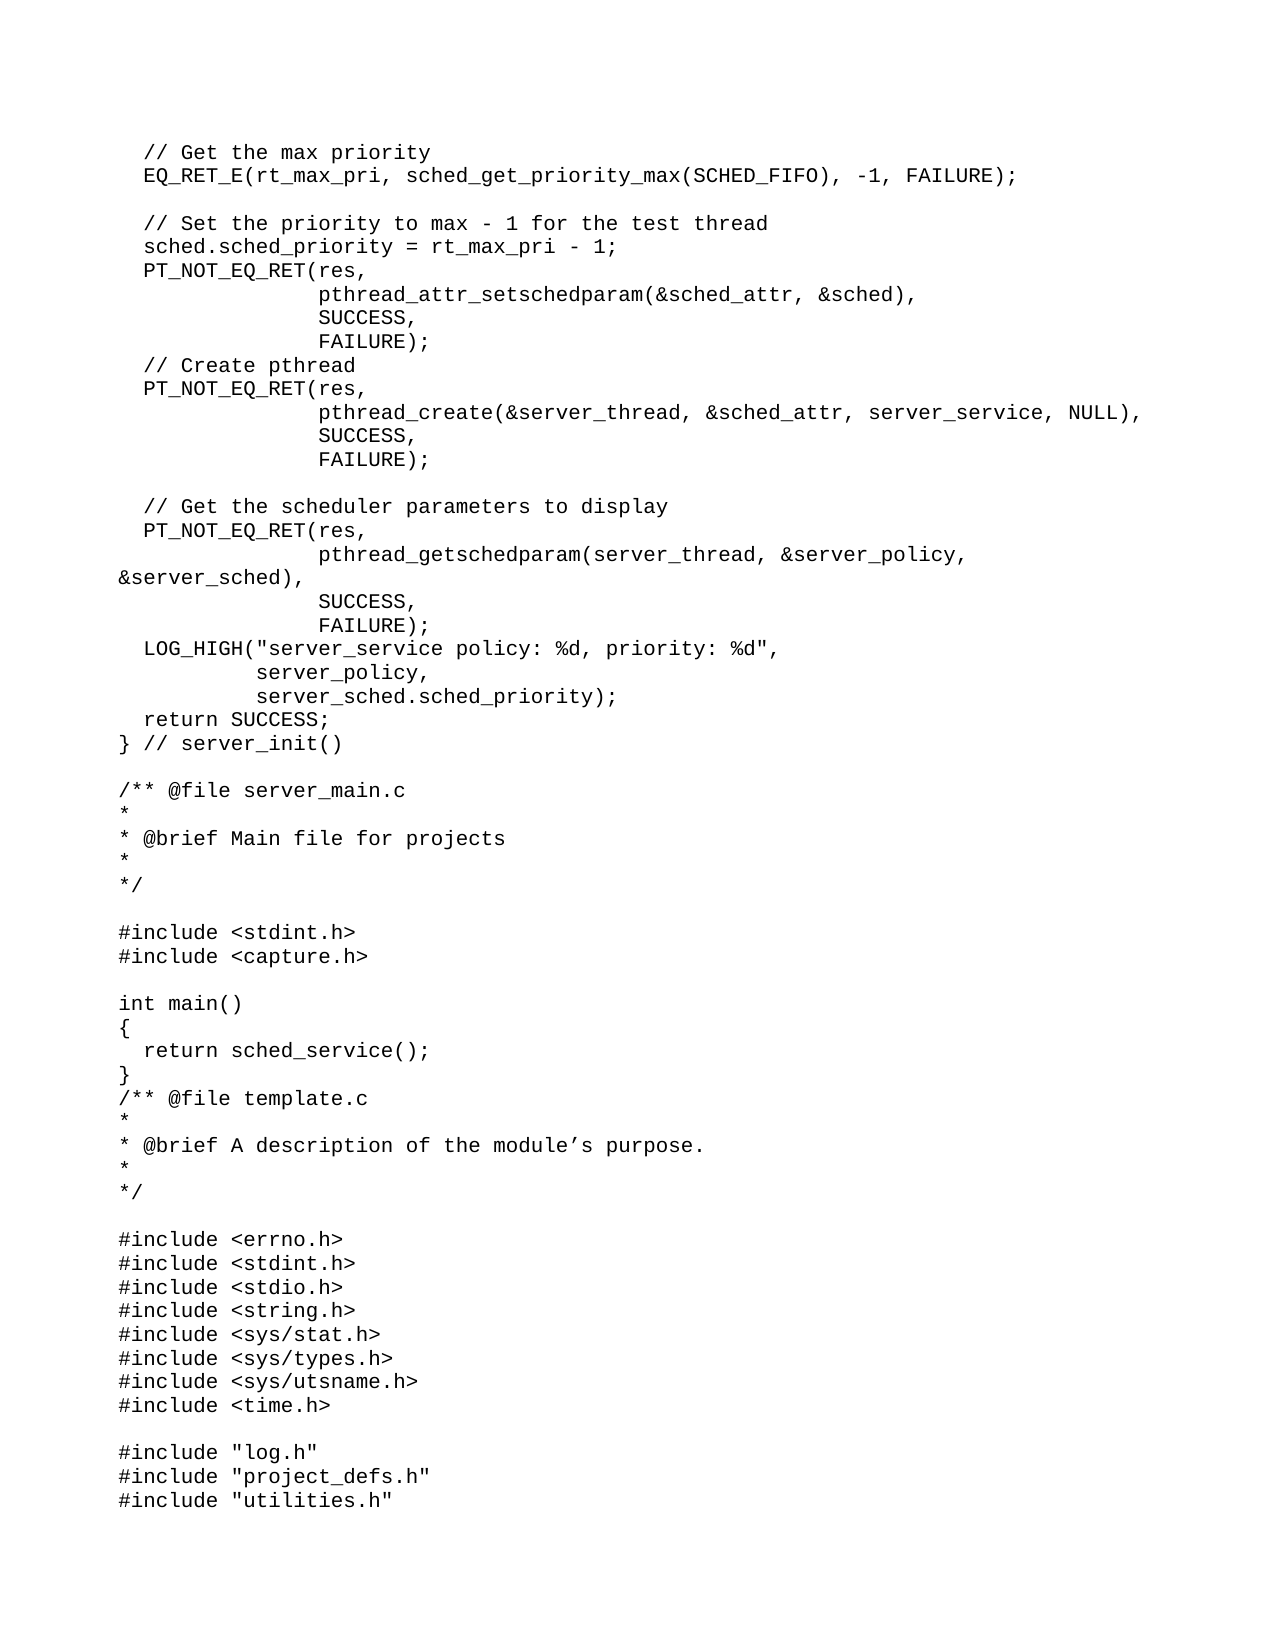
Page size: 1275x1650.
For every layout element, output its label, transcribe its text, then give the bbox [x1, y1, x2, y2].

text LOG_HIGH("server_service policy: %d, priority: %d", [118, 638, 1157, 662]
text #include <sys/types.h> [118, 1348, 1157, 1371]
text * [118, 1158, 1157, 1182]
text return sched_service(); [118, 1040, 1157, 1064]
text #include <string.h> [118, 1300, 1157, 1324]
text SUCCESS, [118, 307, 1157, 331]
text /** @file server_main.c [118, 780, 1157, 804]
text PT_NOT_EQ_RET(res, [118, 378, 1157, 402]
text return SUCCESS; [118, 709, 1157, 733]
text // Create pthread [118, 354, 1157, 378]
text FAILURE); [118, 449, 1157, 473]
text * @brief Main file for projects [118, 827, 1157, 851]
text FAILURE); [118, 615, 1157, 638]
text pthread_getschedparam(server_thread, &server_policy, &server_sched), [118, 544, 1157, 591]
text FAILURE); [118, 331, 1157, 354]
text /** @file template.c [118, 1088, 1157, 1111]
text #include <stdint.h> [118, 922, 1157, 946]
text */ [118, 1182, 1157, 1206]
text SUCCESS, [118, 426, 1157, 449]
text * [118, 1111, 1157, 1135]
text SUCCESS, [118, 591, 1157, 615]
text sched.sched_priority = rt_max_pri - 1; [118, 236, 1157, 260]
text EQ_RET_E(rt_max_pri, sched_get_priority_max(SCHED_FIFO), -1, FAILURE); [118, 165, 1157, 189]
text } [118, 1064, 1157, 1088]
text #include <stdio.h> [118, 1277, 1157, 1300]
text * [118, 851, 1157, 875]
text } // server_init() [118, 733, 1157, 757]
text #include <time.h> [118, 1395, 1157, 1419]
text int main() [118, 993, 1157, 1017]
text server_sched.sched_priority); [118, 686, 1157, 709]
text PT_NOT_EQ_RET(res, [118, 520, 1157, 544]
text #include <stdint.h> [118, 1253, 1157, 1277]
text #include <errno.h> [118, 1229, 1157, 1253]
text // Get the scheduler parameters to display [118, 496, 1157, 520]
text pthread_attr_setschedparam(&sched_attr, &sched), [118, 284, 1157, 307]
text server_policy, [118, 662, 1157, 686]
text PT_NOT_EQ_RET(res, [118, 260, 1157, 284]
text #include "utilities.h" [118, 1489, 1157, 1513]
text pthread_create(&server_thread, &sched_attr, server_service, NULL), [118, 402, 1157, 426]
text #include "log.h" [118, 1442, 1157, 1466]
text #include "project_defs.h" [118, 1466, 1157, 1489]
text #include <sys/stat.h> [118, 1324, 1157, 1348]
text // Set the priority to max - 1 for the test thread [118, 213, 1157, 236]
text * @brief A description of the module’s purpose. [118, 1135, 1157, 1158]
text #include <capture.h> [118, 946, 1157, 969]
text */ [118, 875, 1157, 898]
text #include <sys/utsname.h> [118, 1371, 1157, 1395]
text * [118, 804, 1157, 827]
text { [118, 1017, 1157, 1040]
text // Get the max priority [118, 142, 1157, 165]
